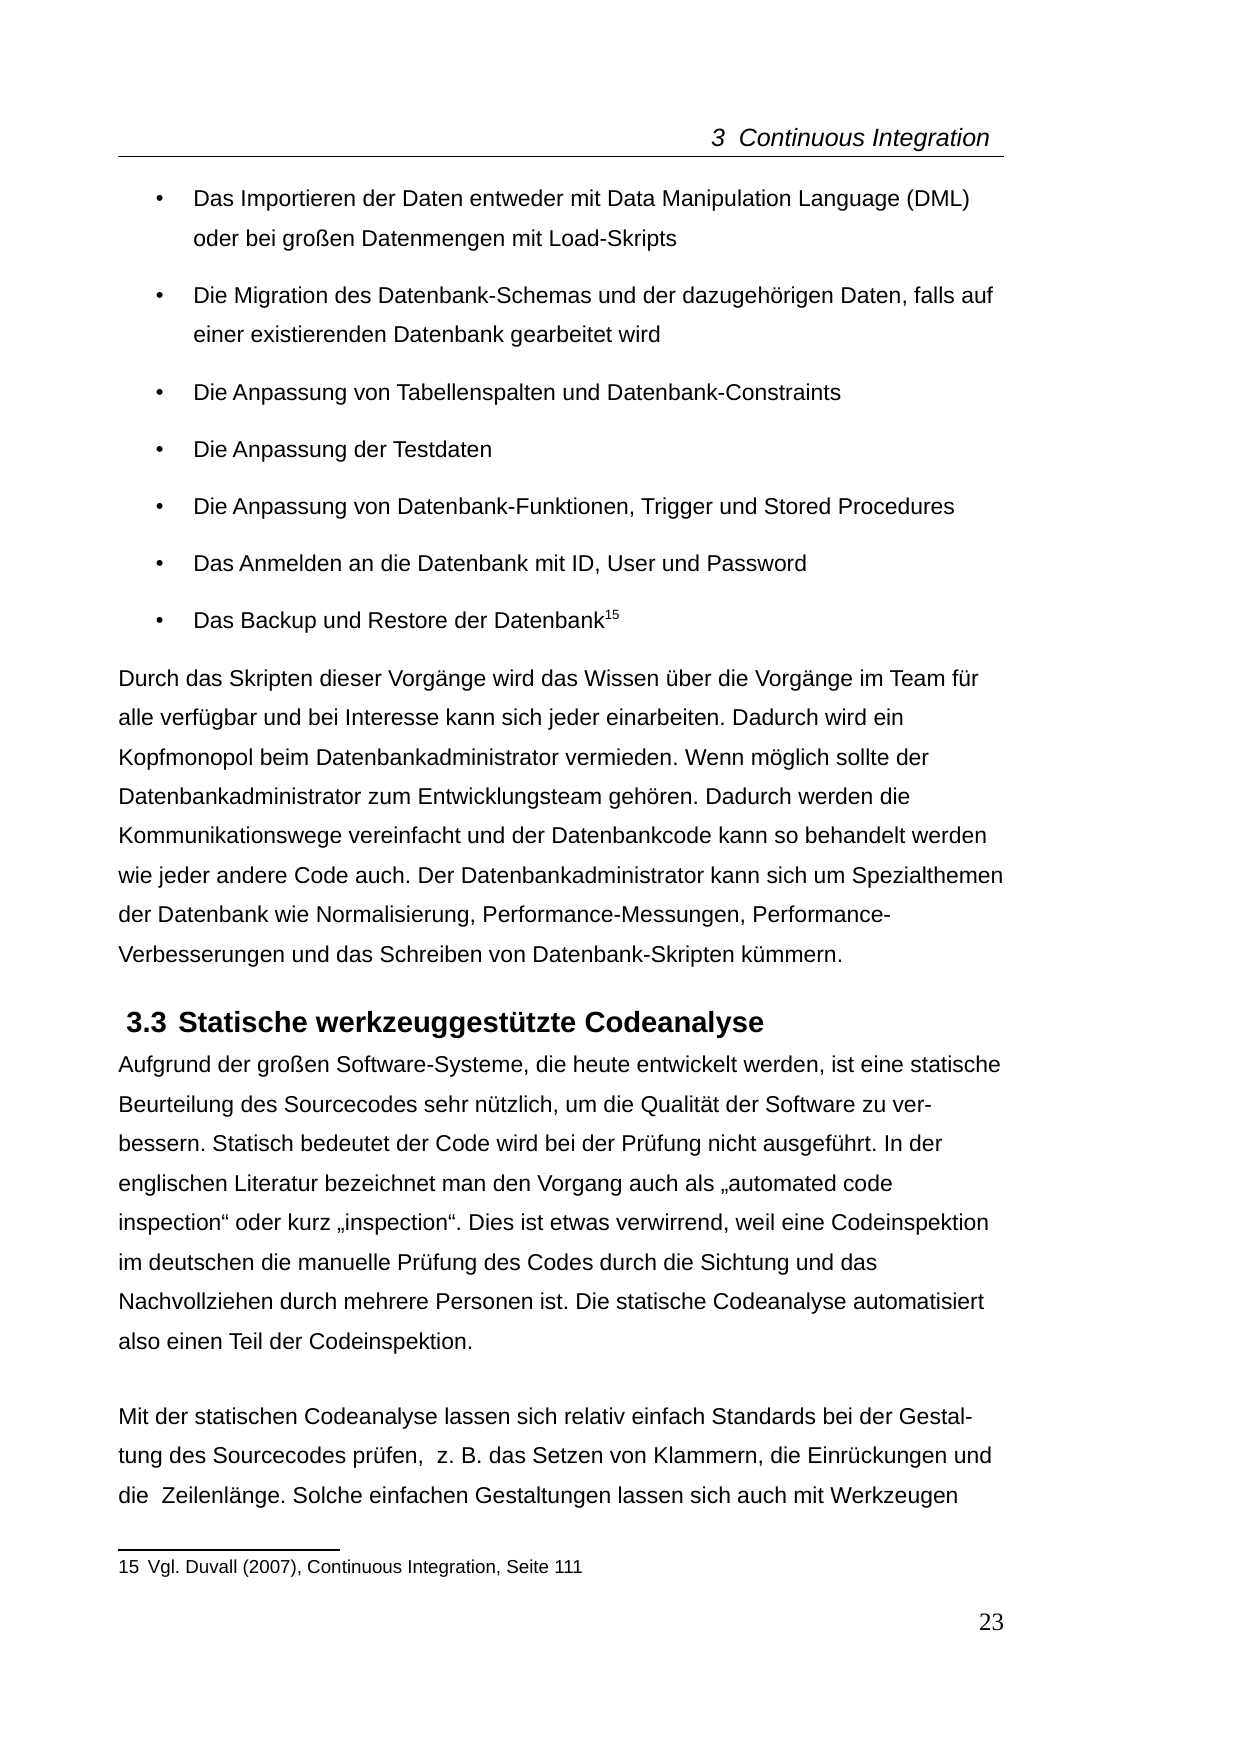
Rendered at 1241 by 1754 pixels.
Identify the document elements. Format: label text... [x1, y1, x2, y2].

list Das Backup und Restore der Datenbank [156, 607, 1004, 634]
subtitle Statische werkzeuggestützte Codeanalyse [118, 1005, 1004, 1039]
list Die Anpassung der Testdaten [156, 436, 1004, 462]
text Durch das Skripten dieser Vorgänge wird das Wissen über die Vorgänge im Team für alle verfügbar und bei Interesse kann sich jeder einarbeiten. Dadurch wird ein Kopfmonopol beim Datenbankadministrator vermieden. Wenn möglich sollte der Datenbankadministrator zum Entwicklungsteam gehören. Dadurch werden die Kommunikationswege vereinfacht und der Datenbankcode kann so behandelt werden wie jeder andere Code auch. Der Datenbankadministrator kann sich um Spezialthemen der Datenbank wie Normalisierung, Performance-Messungen, Performance-Verbesserungen und das Schreiben von Datenbank-Skripten kümmern. [118, 664, 1004, 967]
text Aufgrund der großen Software-Systeme, die heute entwickelt werden, ist eine statische Beurteilung des Sourcecodes sehr nützlich, um die Qualität der Software zu ver-bessern. Statisch bedeutet der Code wird bei der Prüfung nicht ausgeführt. In der englischen Literatur bezeichnet man den Vorgang auch als „automated code inspection“ oder kurz „inspection“. Dies ist etwas verwirrend, weil eine Codeinspektion im deutschen die manuelle Prüfung des Codes durch die Sichtung und das Nachvollziehen durch mehrere Personen ist. Die statische Codeanalyse automatisiert also einen Teil der Codeinspektion. [118, 1051, 1004, 1354]
list Das Anmelden an die Datenbank mit ID, User und Password [156, 550, 1004, 576]
text Mit der statischen Codeanalyse lassen sich relativ einfach Standards bei der Gestal-tung des Sourcecodes prüfen, z. B. das Setzen von Klammern, die Einrückungen und die Zeilenlänge. Solche einfachen Gestaltungen lassen sich auch mit Werkzeugen [118, 1403, 1004, 1508]
list Das Importieren der Daten entweder mit Data Manipulation Language (DML) oder bei großen Datenmengen mit Load-Skripts [156, 185, 1004, 251]
list Die Migration des Datenbank-Schemas und der dazugehörigen Daten, falls auf einer existierenden Datenbank gearbeitet wird [156, 282, 1004, 348]
list Die Anpassung von Tabellenspalten und Datenbank-Constraints [156, 378, 1004, 405]
list Die Anpassung von Datenbank-Funktionen, Trigger und Stored Procedures [156, 493, 1004, 519]
list Vgl. Duvall (2007), Continuous Integration, Seite 111 [118, 1556, 1004, 1578]
